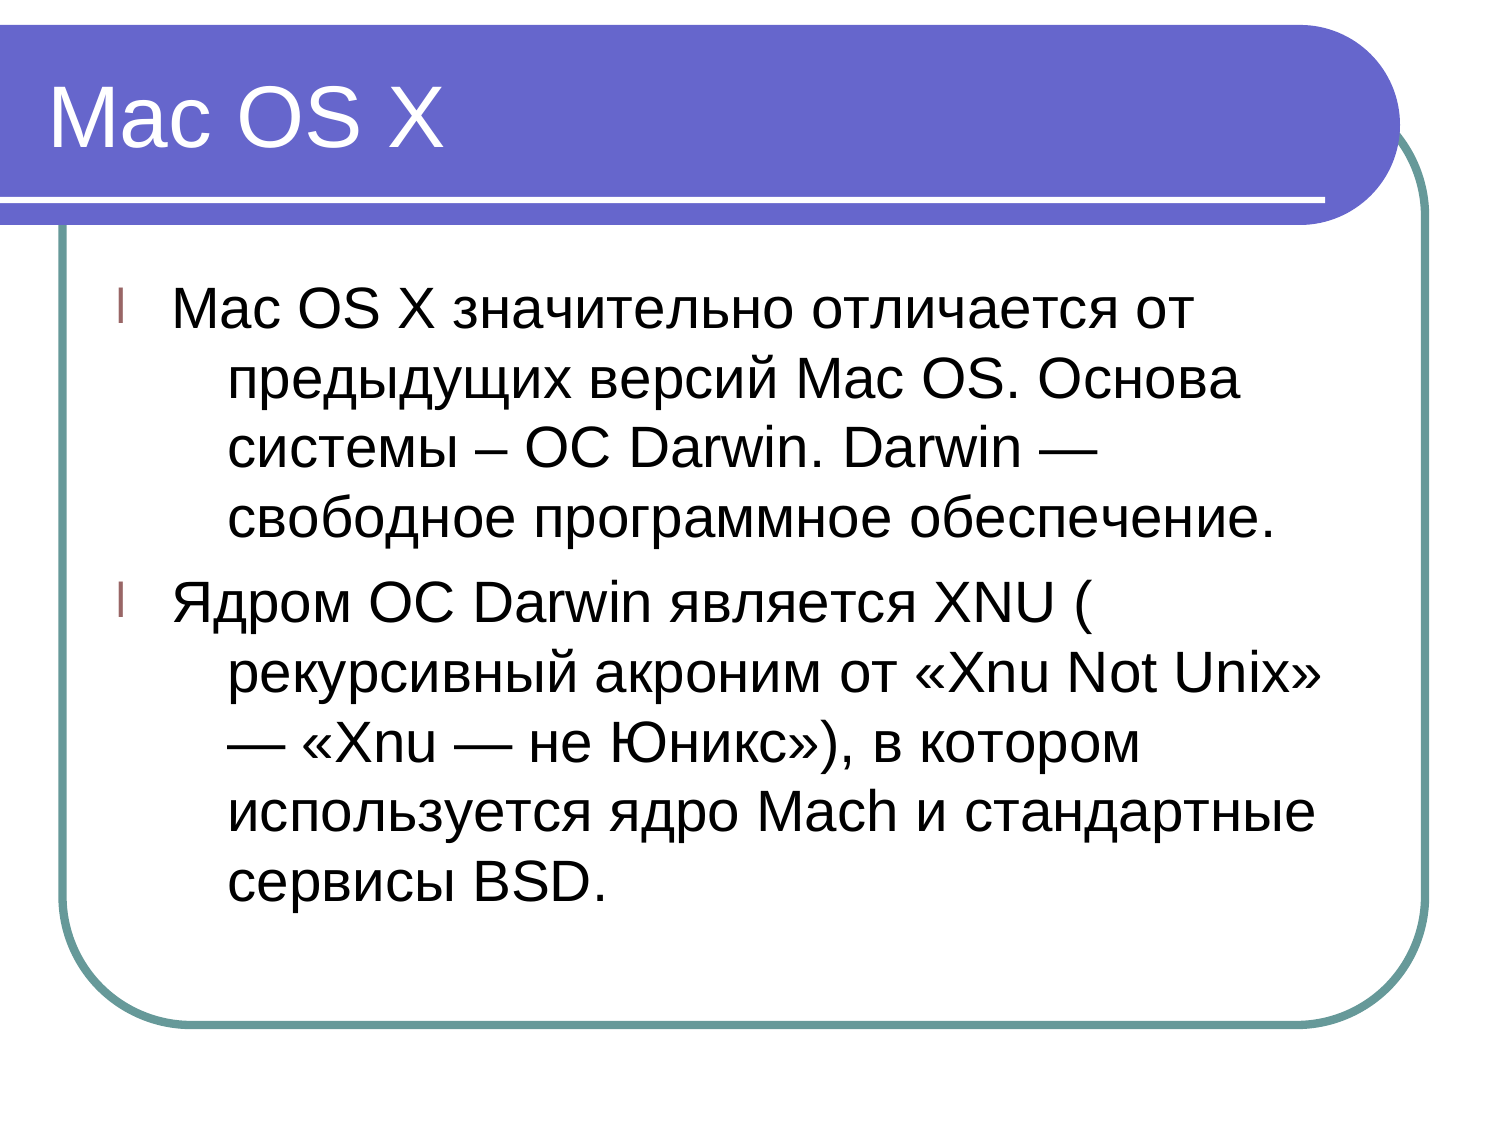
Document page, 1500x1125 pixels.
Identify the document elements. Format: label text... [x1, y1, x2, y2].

title Mac OS X [32, 37, 1347, 188]
list Mac OS X значительно отличается от предыдущих версий Mac OS. Основа системы – ОС Darwin. Darwin — свободное программное обеспечение. Ядром ОС Darwin является XNU (рекурсивный акроним от «Xnu Not Unix» — «Xnu — не Юникс»), в котором используется ядро Mach и стандартные сервисы BSD. [99, 262, 1400, 988]
